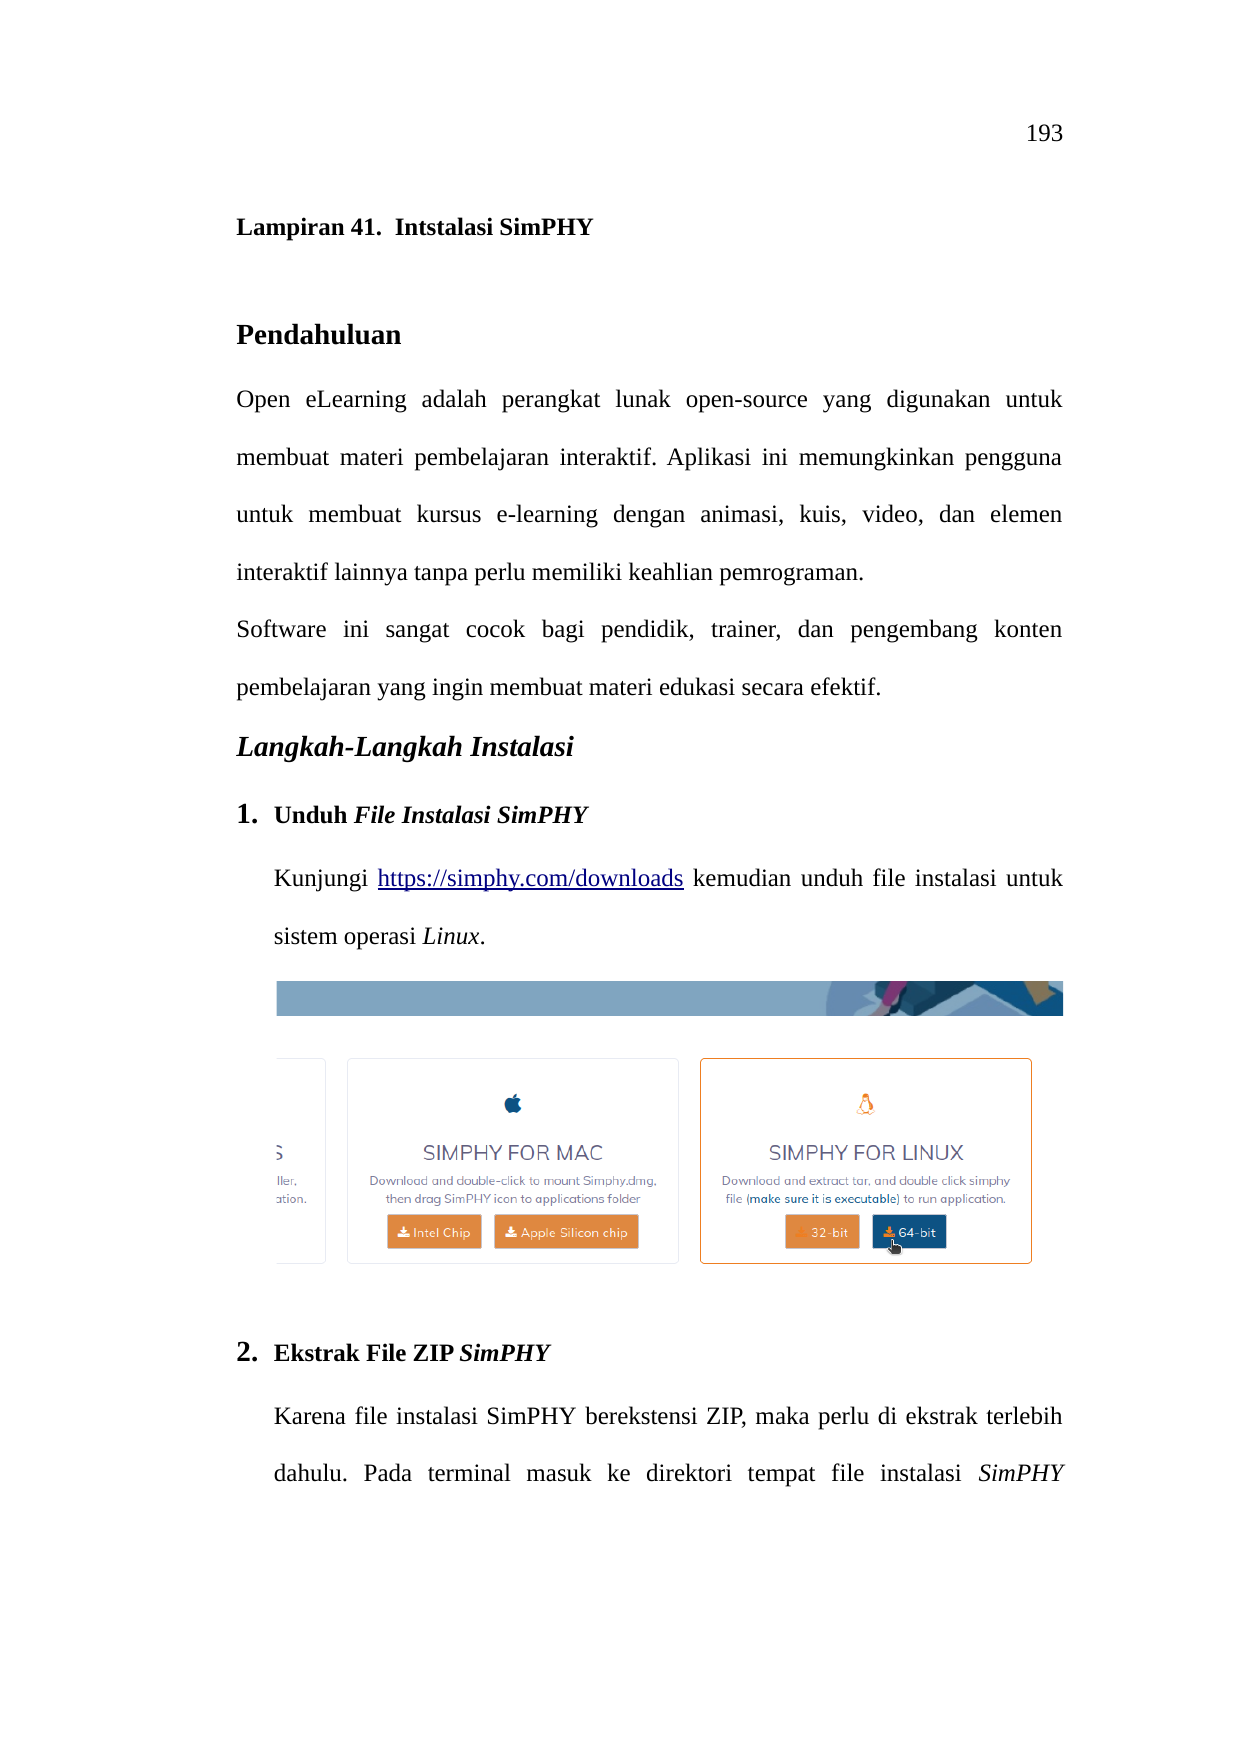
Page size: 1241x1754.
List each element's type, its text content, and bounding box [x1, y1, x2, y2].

list Ekstrak File ZIP SimPHY [236, 1334, 1063, 1367]
picture [276, 981, 1064, 1302]
text Pendahuluan [236, 317, 1063, 351]
list Intstalasi SimPHY [236, 212, 1063, 241]
list Karena file instalasi SimPHY berekstensi ZIP, maka perlu di ekstrak terlebih dahulu. Pada terminal masuk ke direktori tempat file instalasi SimPHY [236, 1401, 1063, 1487]
text Software ini sangat cocok bagi pendidik, trainer, dan pengembang konten pembelajaran yang ingin membuat materi edukasi secara efektif. [236, 614, 1063, 701]
list Unduh File Instalasi SimPHY [236, 796, 1063, 830]
text Open eLearning adalah perangkat lunak open-source yang digunakan untuk membuat materi pembelajaran interaktif. Aplikasi ini memungkinkan pengguna untuk membuat kursus e-learning dengan animasi, kuis, video, dan elemen interaktif lainnya tanpa perlu memiliki keahlian pemrograman. [236, 384, 1063, 586]
text Langkah-Langkah Instalasi [236, 729, 1063, 763]
list Kunjungi https://simphy.com/downloads kemudian unduh file instalasi untuk sistem operasi Linux. [236, 863, 1063, 950]
